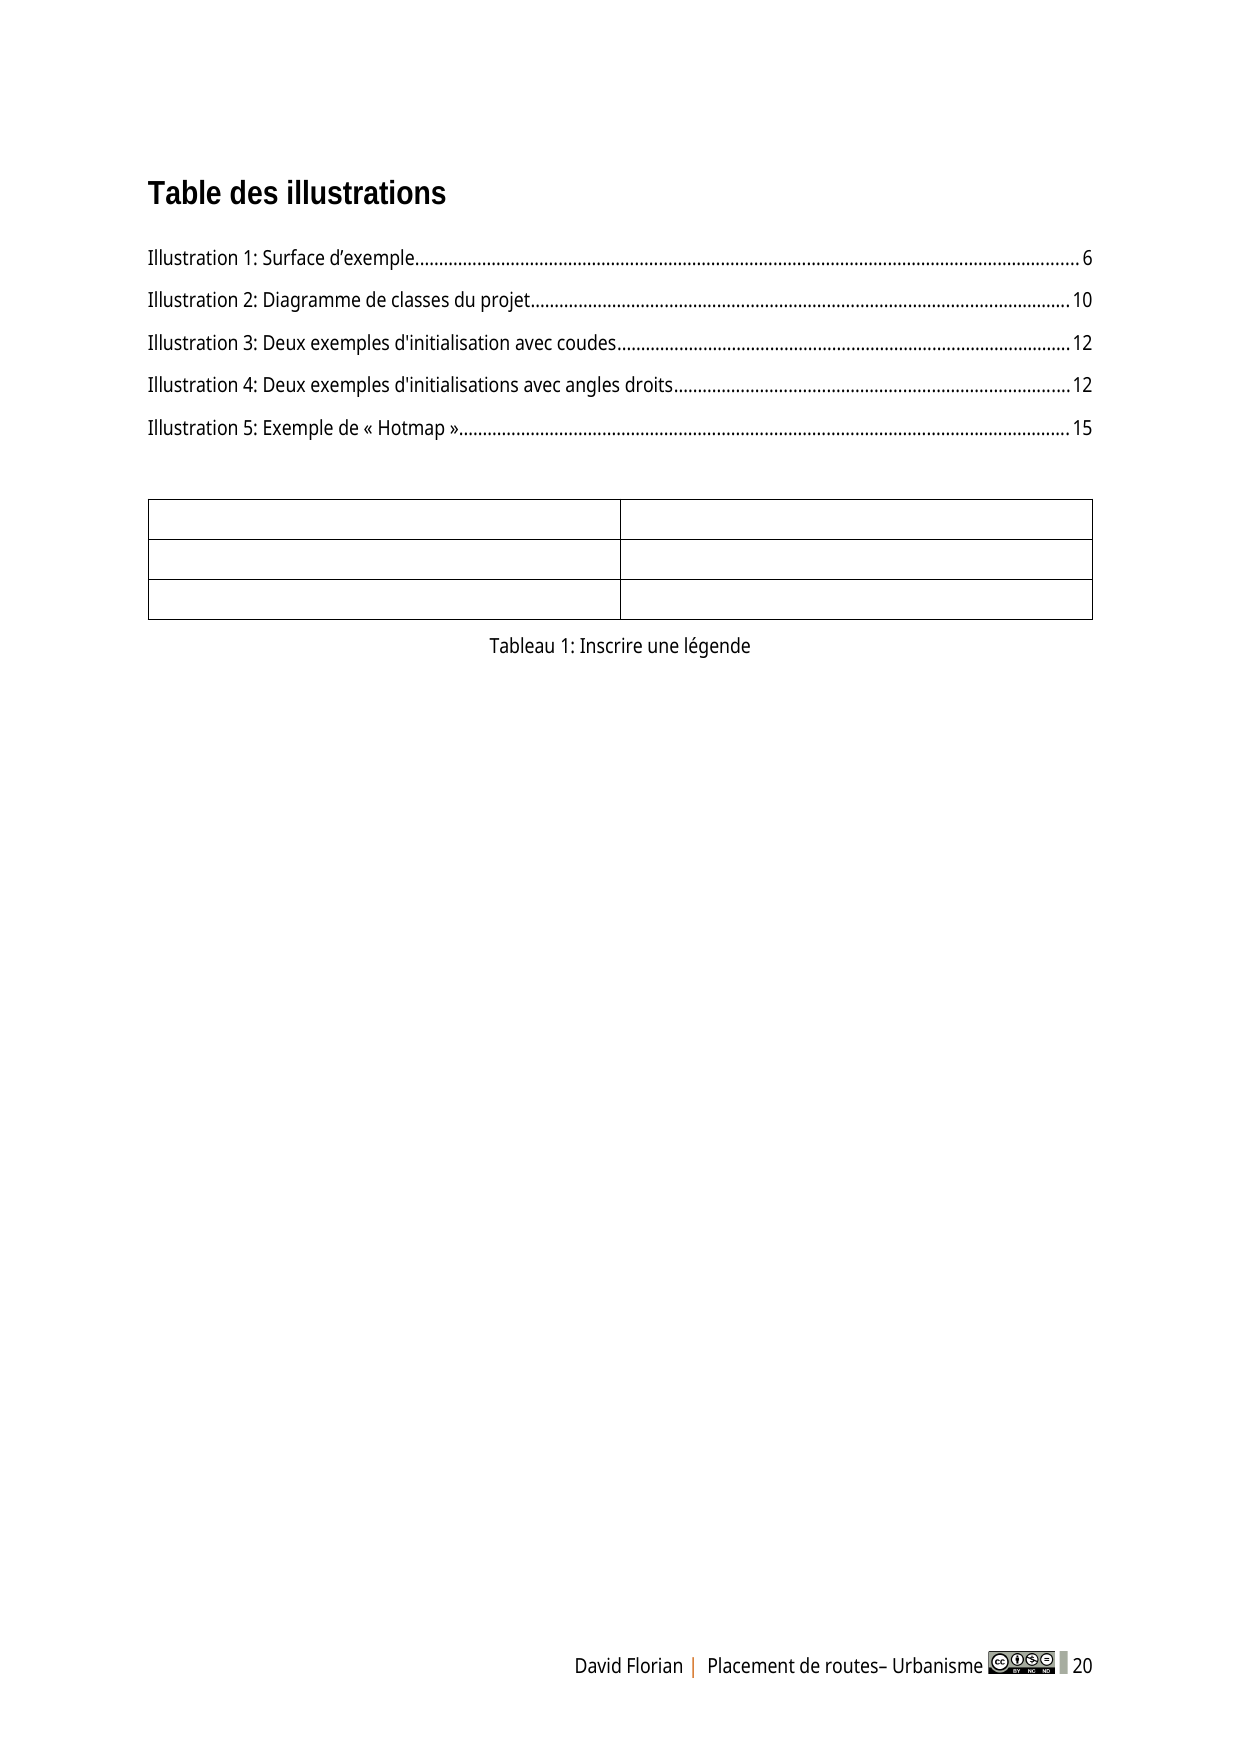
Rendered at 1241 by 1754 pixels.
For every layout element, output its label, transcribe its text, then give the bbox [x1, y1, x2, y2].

table_cell [621, 540, 1092, 578]
subtitle Table des illustrations [148, 173, 1092, 211]
picture [1059, 1651, 1068, 1674]
text Illustration 2: Diagramme de classes du projet 10 [148, 285, 1092, 314]
text Illustration 3: Deux exemples d'initialisation avec coudes 12 [148, 328, 1092, 356]
text Illustration 4: Deux exemples d'initialisations avec angles droits 12 [148, 371, 1092, 399]
table_header [621, 500, 1092, 538]
table_cell [149, 580, 620, 618]
text Illustration 1: Surface d’exemple. 6 [148, 243, 1092, 271]
table_cell [149, 540, 620, 578]
table_cell [621, 580, 1092, 618]
text Illustration 5: Exemple de « Hotmap » 15 [148, 413, 1092, 442]
picture [988, 1651, 1055, 1674]
text Tableau 1: Inscrire une légende [148, 631, 1092, 659]
table_header [149, 500, 620, 538]
